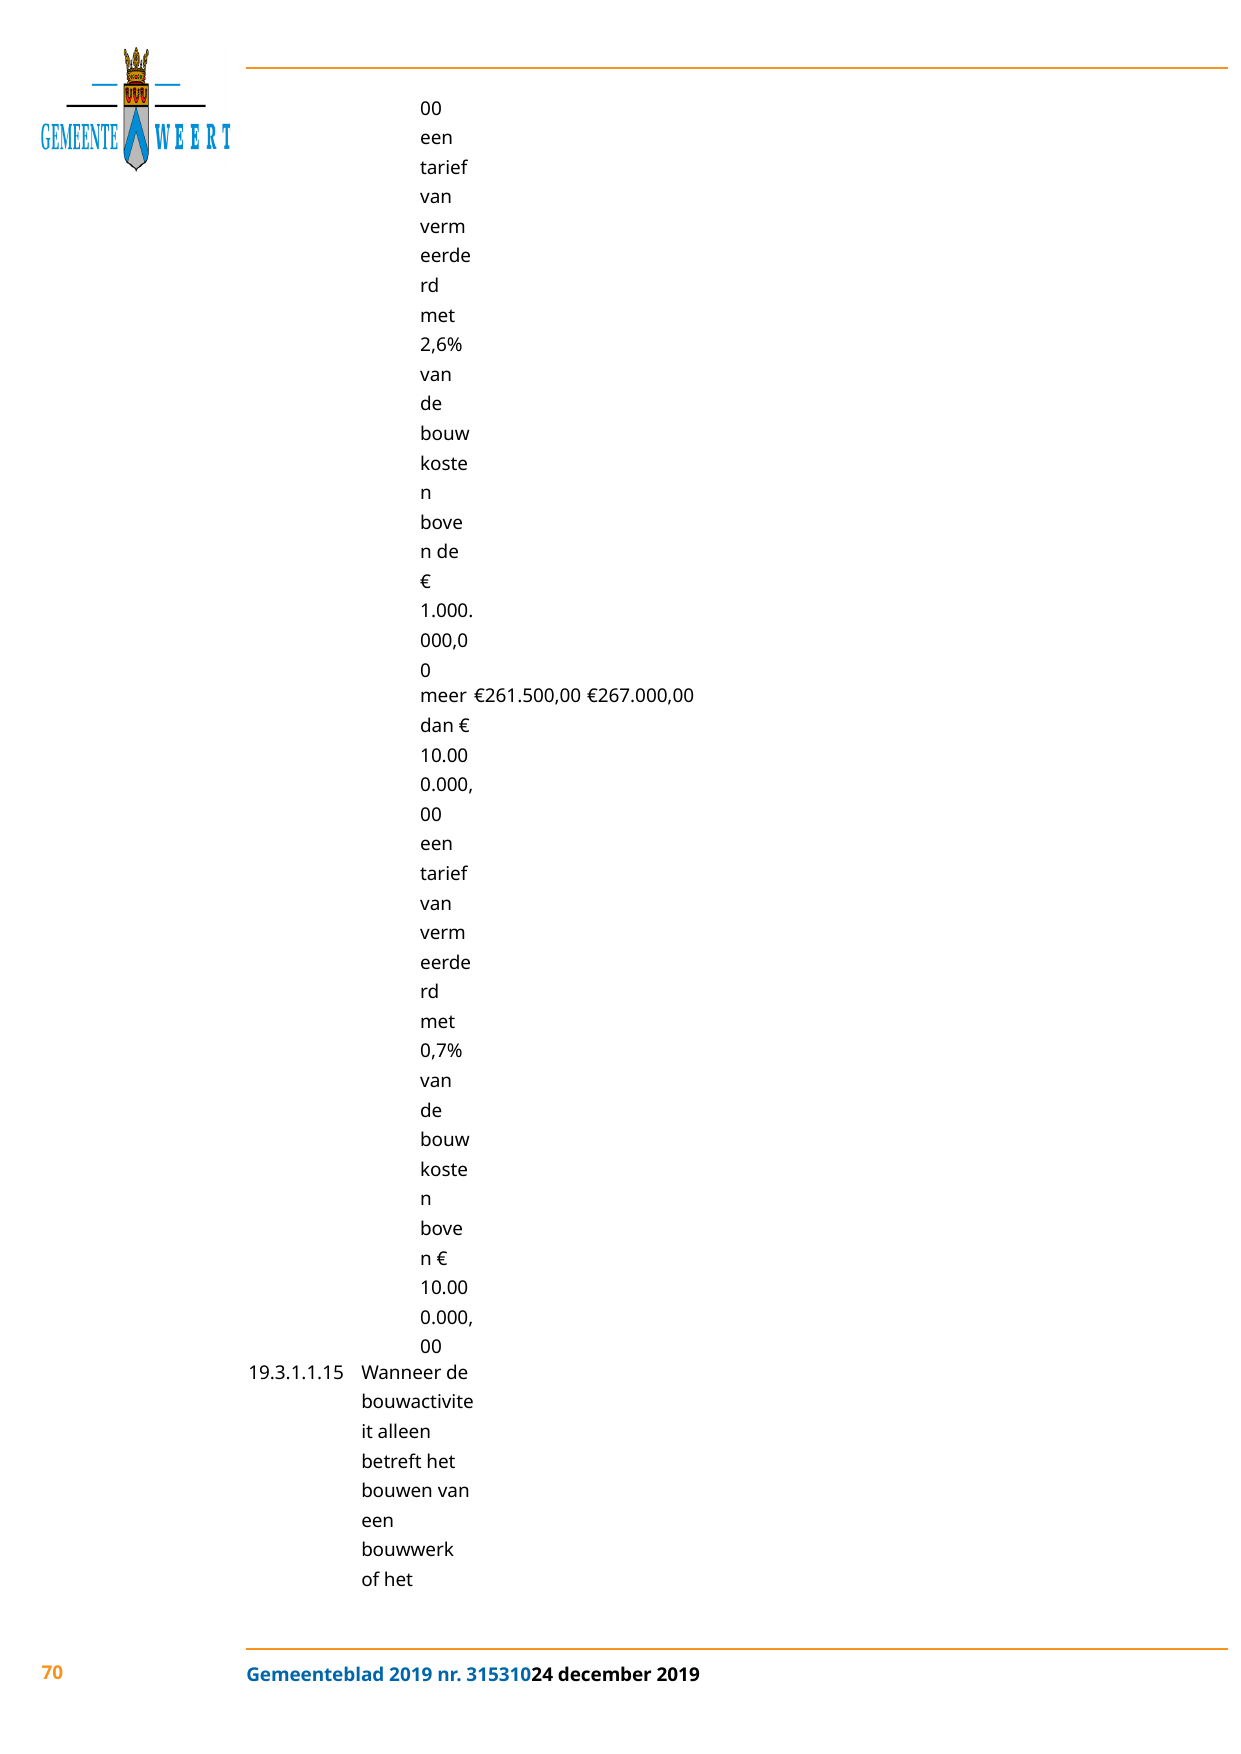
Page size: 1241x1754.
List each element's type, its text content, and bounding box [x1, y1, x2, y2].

table_cell meer dan € 10.000.000,00 een tarief van vermeerderd met 0,7% van de bouwkosten boven € 10.000.000,00 [361, 683, 474, 1359]
table_cell 00 een tarief van vermeerderd met 2,6% van de bouwkosten boven de € 1.000.000,00 [361, 95, 474, 683]
table_cell [587, 1359, 700, 1592]
table_cell [474, 1359, 587, 1592]
picture [41, 47, 231, 172]
table_cell [248, 95, 361, 683]
table_cell [474, 95, 587, 683]
table_cell [248, 683, 361, 1359]
table_cell €261.500,00 [474, 683, 587, 1359]
table_cell Wanneer de bouwactiviteit alleen betreft het bouwen van een bouwwerk of het [361, 1359, 474, 1592]
table_cell 19.3.1.1.15 [248, 1359, 361, 1592]
table_cell €267.000,00 [587, 683, 700, 1359]
table_cell [587, 95, 700, 683]
